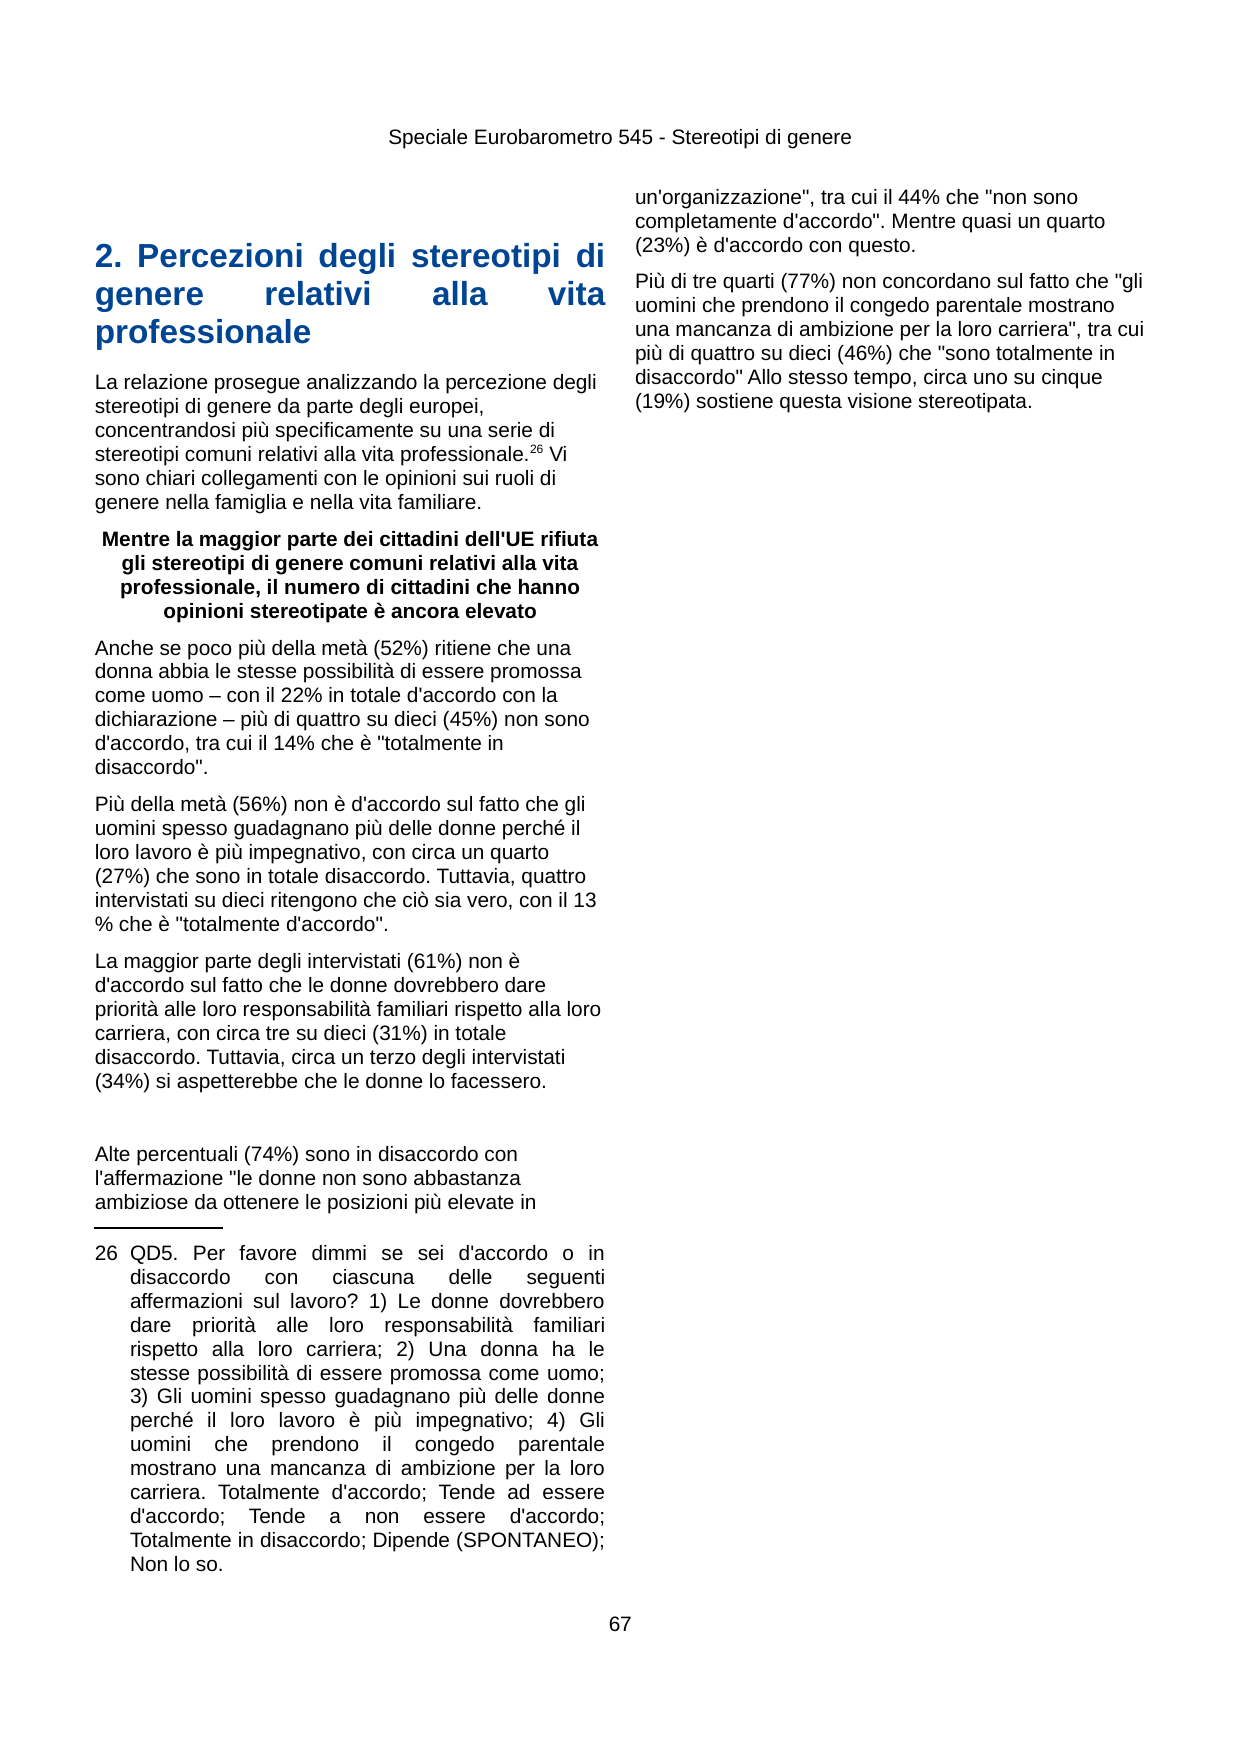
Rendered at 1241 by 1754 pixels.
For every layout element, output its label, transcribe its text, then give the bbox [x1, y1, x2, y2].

text La maggior parte degli intervistati (61%) non è d'accordo sul fatto che le donne dovrebbero dare priorità alle loro responsabilità familiari rispetto alla loro carriera, con circa tre su dieci (31%) in totale disaccordo. Tuttavia, circa un terzo degli intervistati (34%) si aspetterebbe che le donne lo facessero. [94, 949, 605, 1092]
text Mentre la maggior parte dei cittadini dell'UE rifiuta gli stereotipi di genere comuni relativi alla vita professionale, il numero di cittadini che hanno opinioni stereotipate è ancora elevato [94, 527, 605, 622]
text un'organizzazione", tra cui il 44% che "non sono completamente d'accordo". Mentre quasi un quarto (23%) è d'accordo con questo. [635, 184, 1146, 256]
text Anche se poco più della metà (52%) ritiene che una donna abbia le stesse possibilità di essere promossa come uomo – con il 22% in totale d'accordo con la dichiarazione – più di quattro su dieci (45%) non sono d'accordo, tra cui il 14% che è "totalmente in disaccordo". [94, 635, 605, 779]
text Alte percentuali (74%) sono in disaccordo con l'affermazione "le donne non sono abbastanza ambiziose da ottenere le posizioni più elevate in [94, 1142, 605, 1214]
text Più della metà (56%) non è d'accordo sul fatto che gli uomini spesso guadagnano più delle donne perché il loro lavoro è più impegnativo, con circa un quarto (27%) che sono in totale disaccordo. Tuttavia, quattro intervistati su dieci ritengono che ciò sia vero, con il 13 % che è "totalmente d'accordo". [94, 792, 605, 936]
subtitle 2. Percezioni degli stereotipi di genere relativi alla vita professionale [94, 236, 605, 351]
text QD5. Per favore dimmi se sei d'accordo o in disaccordo con ciascuna delle seguenti affermazioni sul lavoro? 1) Le donne dovrebbero dare priorità alle loro responsabilità familiari rispetto alla loro carriera; 2) Una donna ha le stesse possibilità di essere promossa come uomo; 3) Gli uomini spesso guadagnano più delle donne perché il loro lavoro è più impegnativo; 4) Gli uomini che prendono il congedo parentale mostrano una mancanza di ambizione per la loro carriera. Totalmente d'accordo; Tende ad essere d'accordo; Tende a non essere d'accordo; Totalmente in disaccordo; Dipende (SPONTANEO); Non lo so. [94, 1241, 605, 1576]
text Più di tre quarti (77%) non concordano sul fatto che "gli uomini che prendono il congedo parentale mostrano una mancanza di ambizione per la loro carriera", tra cui più di quattro su dieci (46%) che "sono totalmente in disaccordo" Allo stesso tempo, circa uno su cinque (19%) sostiene questa visione stereotipata. [635, 269, 1146, 413]
text La relazione prosegue analizzando la percezione degli stereotipi di genere da parte degli europei, concentrandosi più specificamente su una serie di stereotipi comuni relativi alla vita professionale. Vi sono chiari collegamenti con le opinioni sui ruoli di genere nella famiglia e nella vita familiare. [94, 370, 605, 514]
